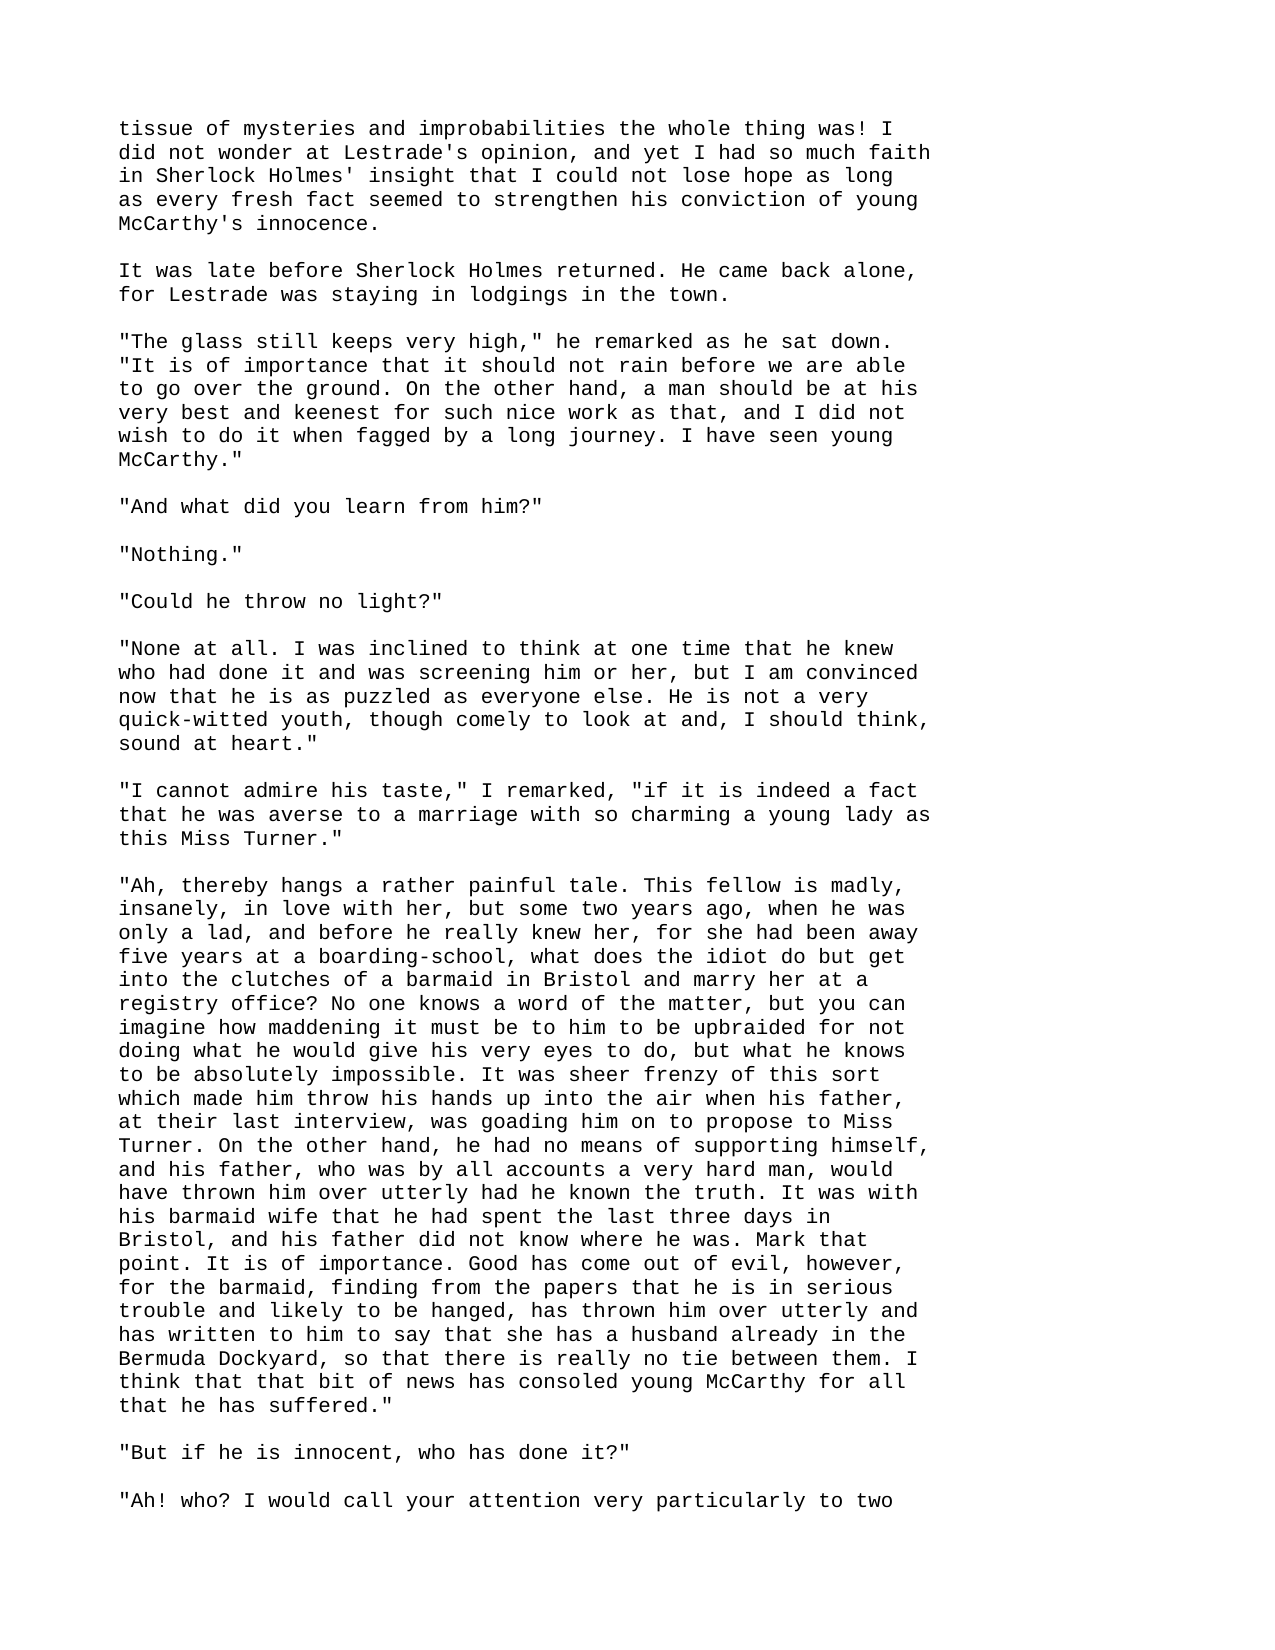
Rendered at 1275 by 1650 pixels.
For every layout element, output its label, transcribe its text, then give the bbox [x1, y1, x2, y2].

text for the barmaid, finding from the papers that he is in serious [118, 1277, 1157, 1300]
text Bermuda Dockyard, so that there is really no tie between them. I [118, 1348, 1157, 1371]
text "Ah, thereby hangs a rather painful tale. This fellow is madly, [118, 875, 1157, 898]
text who had done it and was screening him or her, but I am convinced [118, 662, 1157, 686]
text "It is of importance that it should not rain before we are able [118, 354, 1157, 378]
text into the clutches of a barmaid in Bristol and marry her at a [118, 969, 1157, 993]
text this Miss Turner." [118, 827, 1157, 851]
text point. It is of importance. Good has come out of evil, however, [118, 1253, 1157, 1277]
text in Sherlock Holmes' insight that I could not lose hope as long [118, 165, 1157, 189]
text "Nothing." [118, 544, 1157, 567]
text McCarthy's innocence. [118, 213, 1157, 236]
text trouble and likely to be hanged, has thrown him over utterly and [118, 1300, 1157, 1324]
text to go over the ground. On the other hand, a man should be at his [118, 378, 1157, 402]
text "The glass still keeps very high," he remarked as he sat down. [118, 331, 1157, 354]
text and his father, who was by all accounts a very hard man, would [118, 1158, 1157, 1182]
text McCarthy." [118, 449, 1157, 473]
text sound at heart." [118, 733, 1157, 757]
text quick-witted youth, though comely to look at and, I should think, [118, 709, 1157, 733]
text did not wonder at Lestrade's opinion, and yet I had so much faith [118, 142, 1157, 165]
text registry office? No one knows a word of the matter, but you can [118, 993, 1157, 1017]
text for Lestrade was staying in lodgings in the town. [118, 284, 1157, 307]
text has written to him to say that she has a husband already in the [118, 1324, 1157, 1348]
text Turner. On the other hand, he had no means of supporting himself, [118, 1135, 1157, 1158]
text five years at a boarding-school, what does the idiot do but get [118, 946, 1157, 969]
text now that he is as puzzled as everyone else. He is not a very [118, 686, 1157, 709]
text doing what he would give his very eyes to do, but what he knows [118, 1040, 1157, 1064]
text wish to do it when fagged by a long journey. I have seen young [118, 426, 1157, 449]
text that he has suffered." [118, 1395, 1157, 1419]
text It was late before Sherlock Holmes returned. He came back alone, [118, 260, 1157, 284]
text his barmaid wife that he had spent the last three days in [118, 1206, 1157, 1229]
text to be absolutely impossible. It was sheer frenzy of this sort [118, 1064, 1157, 1088]
text imagine how maddening it must be to him to be upbraided for not [118, 1017, 1157, 1040]
text only a lad, and before he really knew her, for she had been away [118, 922, 1157, 946]
text "None at all. I was inclined to think at one time that he knew [118, 638, 1157, 662]
text "Could he throw no light?" [118, 591, 1157, 615]
text have thrown him over utterly had he known the truth. It was with [118, 1182, 1157, 1206]
text which made him throw his hands up into the air when his father, [118, 1088, 1157, 1111]
text at their last interview, was goading him on to propose to Miss [118, 1111, 1157, 1135]
text "Ah! who? I would call your attention very particularly to two [118, 1489, 1157, 1513]
text think that that bit of news has consoled young McCarthy for all [118, 1371, 1157, 1395]
text very best and keenest for such nice work as that, and I did not [118, 402, 1157, 426]
text "I cannot admire his taste," I remarked, "if it is indeed a fact [118, 780, 1157, 804]
text insanely, in love with her, but some two years ago, when he was [118, 898, 1157, 922]
text as every fresh fact seemed to strengthen his conviction of young [118, 189, 1157, 213]
text "And what did you learn from him?" [118, 496, 1157, 520]
text tissue of mysteries and improbabilities the whole thing was! I [118, 118, 1157, 142]
text that he was averse to a marriage with so charming a young lady as [118, 804, 1157, 827]
text Bristol, and his father did not know where he was. Mark that [118, 1229, 1157, 1253]
text "But if he is innocent, who has done it?" [118, 1442, 1157, 1466]
